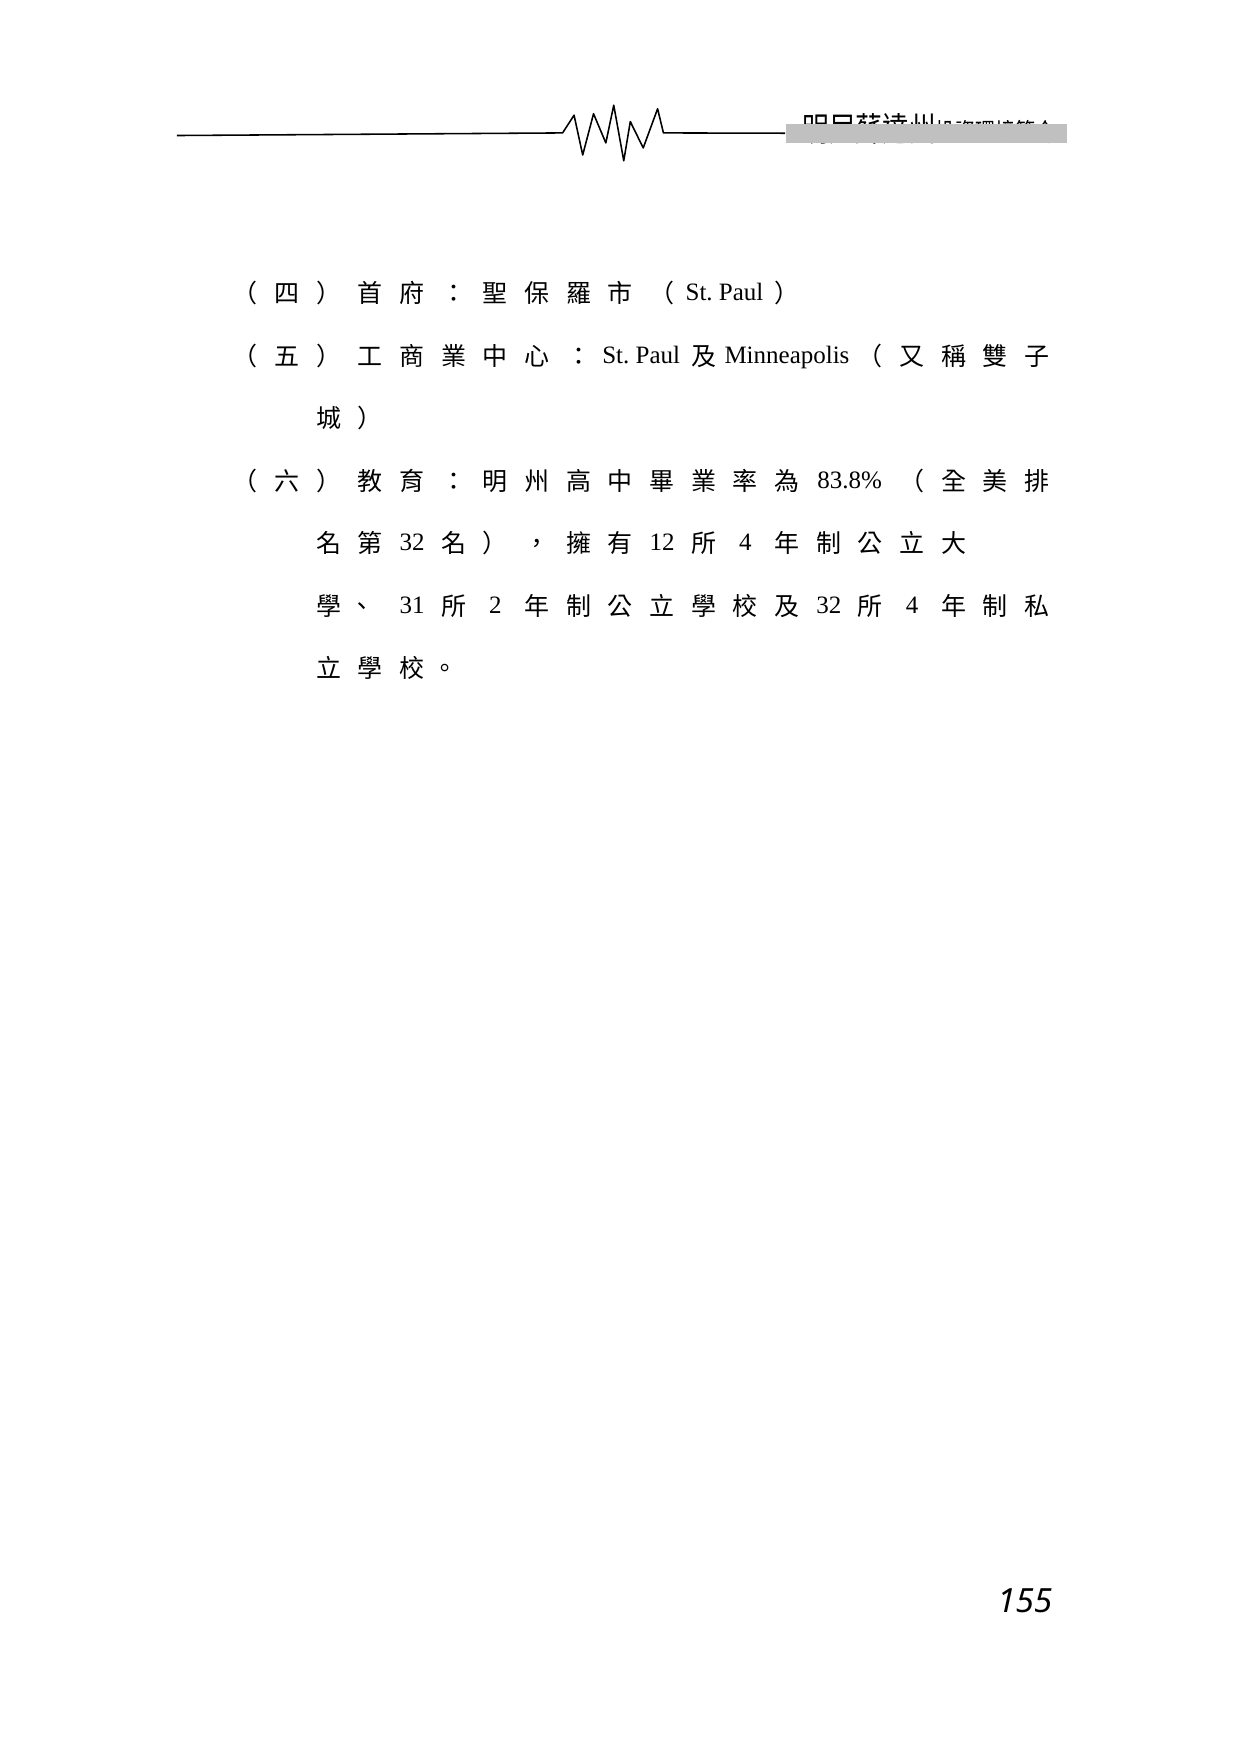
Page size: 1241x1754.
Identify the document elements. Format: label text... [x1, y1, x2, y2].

text （六）教育：明州高中畢業率為83.8%（全美排名第32名），擁有12所4年制公立大學、31所2年制公立學校及32所4年制私立學校。 [207, 438, 1058, 688]
text （四）首府：聖保羅市（St. Paul） [207, 250, 1058, 313]
text （五）工商業中心：St. Paul及Minneapolis（又稱雙子城） [207, 313, 1058, 438]
